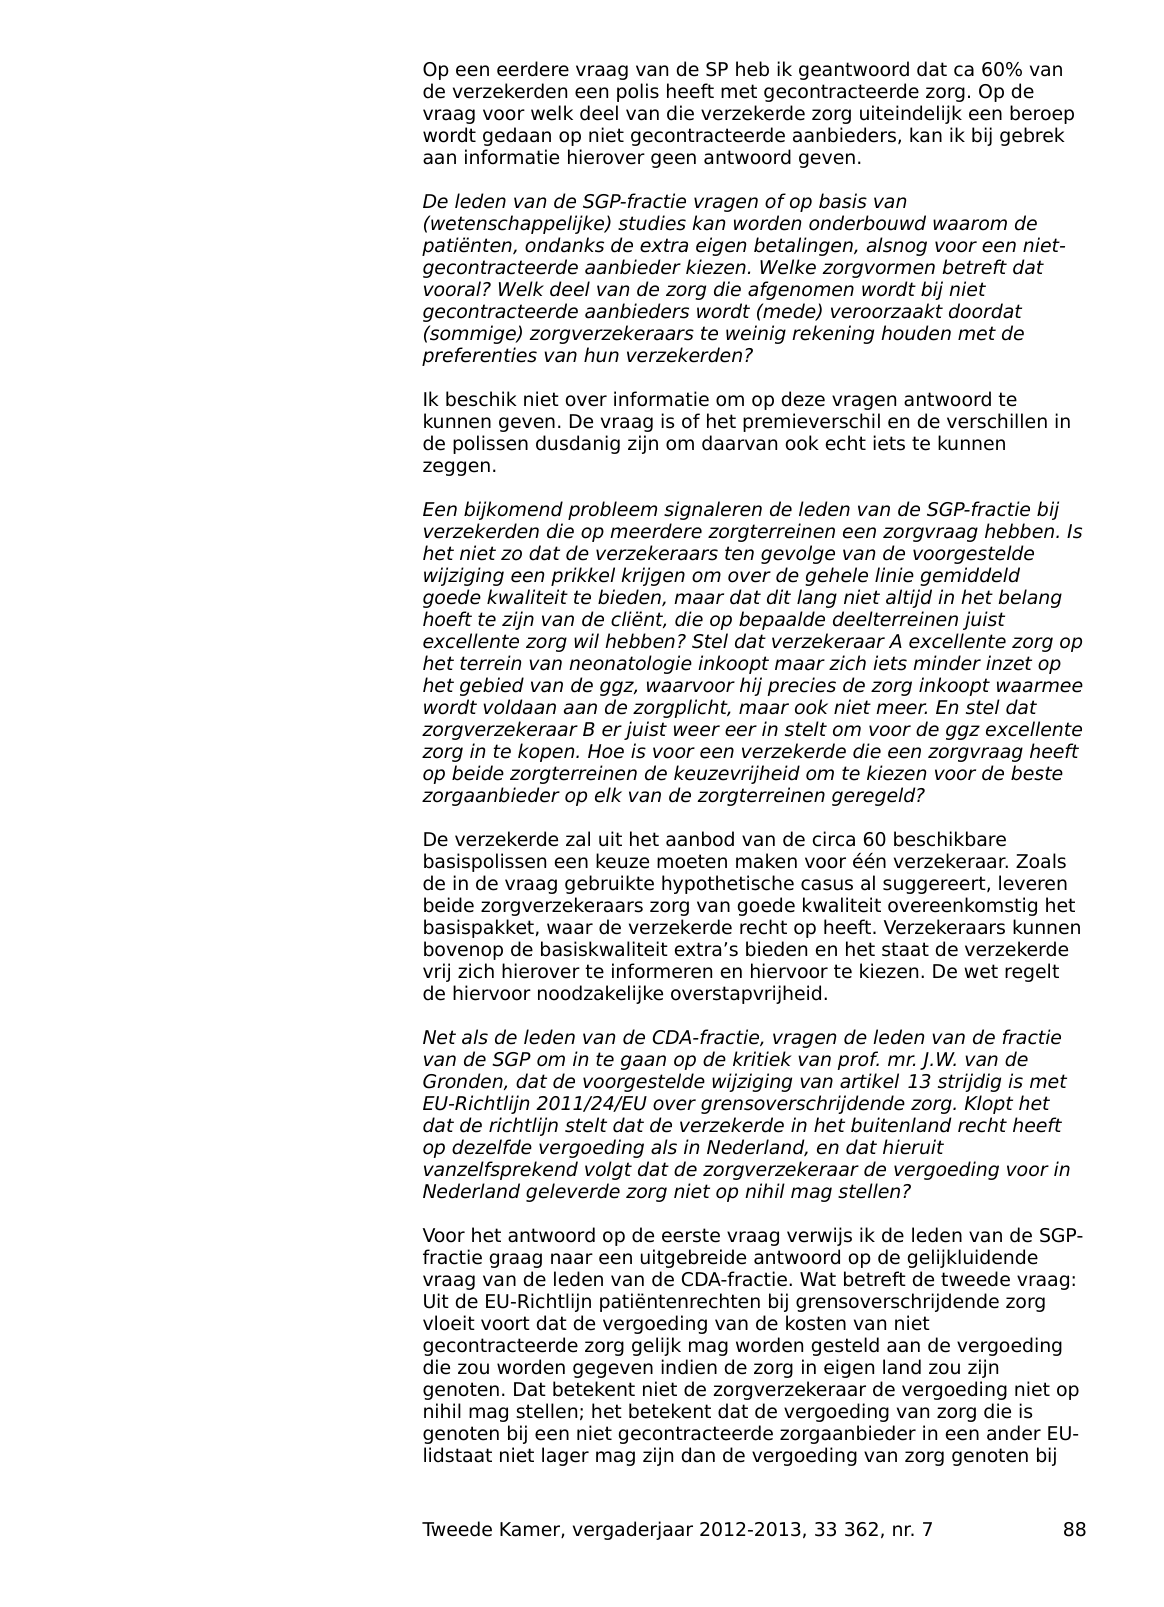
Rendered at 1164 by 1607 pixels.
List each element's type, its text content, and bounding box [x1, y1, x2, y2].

text De verzekerde zal uit het aanbod van de circa 60 beschikbare basispolissen een keuze moeten maken voor één verzekeraar. Zoals de in de vraag gebruikte hypothetische casus al suggereert, leveren beide zorgverzekeraars zorg van goede kwaliteit overeenkomstig het basispakket, waar de verzekerde recht op heeft. Verzekeraars kunnen bovenop de basiskwaliteit extra’s bieden en het staat de verzekerde vrij zich hierover te informeren en hiervoor te kiezen. De wet regelt de hiervoor noodzakelijke overstapvrijheid. [422, 829, 1087, 1005]
text Net als de leden van de CDA-fractie, vragen de leden van de fractie van de SGP om in te gaan op de kritiek van prof. mr. J.W. van de Gronden, dat de voorgestelde wijziging van artikel 13 strijdig is met EU-Richtlijn 2011/24/EU over grensoverschrijdende zorg. Klopt het dat de richtlijn stelt dat de verzekerde in het buitenland recht heeft op dezelfde vergoeding als in Nederland, en dat hieruit vanzelfsprekend volgt dat de zorgverzekeraar de vergoeding voor in Nederland geleverde zorg niet op nihil mag stellen? [422, 1027, 1087, 1203]
text Op een eerdere vraag van de SP heb ik geantwoord dat ca 60% van de verzekerden een polis heeft met gecontracteerde zorg. Op de vraag voor welk deel van die verzekerde zorg uiteindelijk een beroep wordt gedaan op niet gecontracteerde aanbieders, kan ik bij gebrek aan informatie hierover geen antwoord geven. [422, 59, 1087, 169]
text Voor het antwoord op de eerste vraag verwijs ik de leden van de SGP-fractie graag naar een uitgebreide antwoord op de gelijkluidende vraag van de leden van de CDA-fractie. Wat betreft de tweede vraag: Uit de EU-Richtlijn patiëntenrechten bij grensoverschrijdende zorg vloeit voort dat de vergoeding van de kosten van niet gecontracteerde zorg gelijk mag worden gesteld aan de vergoeding die zou worden gegeven indien de zorg in eigen land zou zijn genoten. Dat betekent niet de zorgverzekeraar de vergoeding niet op nihil mag stellen; het betekent dat de vergoeding van zorg die is genoten bij een niet gecontracteerde zorgaanbieder in een ander EU-lidstaat niet lager mag zijn dan de vergoeding van zorg genoten bij [422, 1225, 1087, 1467]
text Ik beschik niet over informatie om op deze vragen antwoord te kunnen geven. De vraag is of het premieverschil en de verschillen in de polissen dusdanig zijn om daarvan ook echt iets te kunnen zeggen. [422, 389, 1087, 477]
text De leden van de SGP-fractie vragen of op basis van (wetenschappelijke) studies kan worden onderbouwd waarom de patiënten, ondanks de extra eigen betalingen, alsnog voor een niet-gecontracteerde aanbieder kiezen. Welke zorgvormen betreft dat vooral? Welk deel van de zorg die afgenomen wordt bij niet gecontracteerde aanbieders wordt (mede) veroorzaakt doordat (sommige) zorgverzekeraars te weinig rekening houden met de preferenties van hun verzekerden? [422, 191, 1087, 367]
text Een bijkomend probleem signaleren de leden van de SGP-fractie bij verzekerden die op meerdere zorgterreinen een zorgvraag hebben. Is het niet zo dat de verzekeraars ten gevolge van de voorgestelde wijziging een prikkel krijgen om over de gehele linie gemiddeld goede kwaliteit te bieden, maar dat dit lang niet altijd in het belang hoeft te zijn van de cliënt, die op bepaalde deelterreinen juist excellente zorg wil hebben? Stel dat verzekeraar A excellente zorg op het terrein van neonatologie inkoopt maar zich iets minder inzet op het gebied van de ggz, waarvoor hij precies de zorg inkoopt waarmee wordt voldaan aan de zorgplicht, maar ook niet meer. En stel dat zorgverzekeraar B er juist weer eer in stelt om voor de ggz excellente zorg in te kopen. Hoe is voor een verzekerde die een zorgvraag heeft op beide zorgterreinen de keuzevrijheid om te kiezen voor de beste zorgaanbieder op elk van de zorgterreinen geregeld? [422, 499, 1087, 807]
